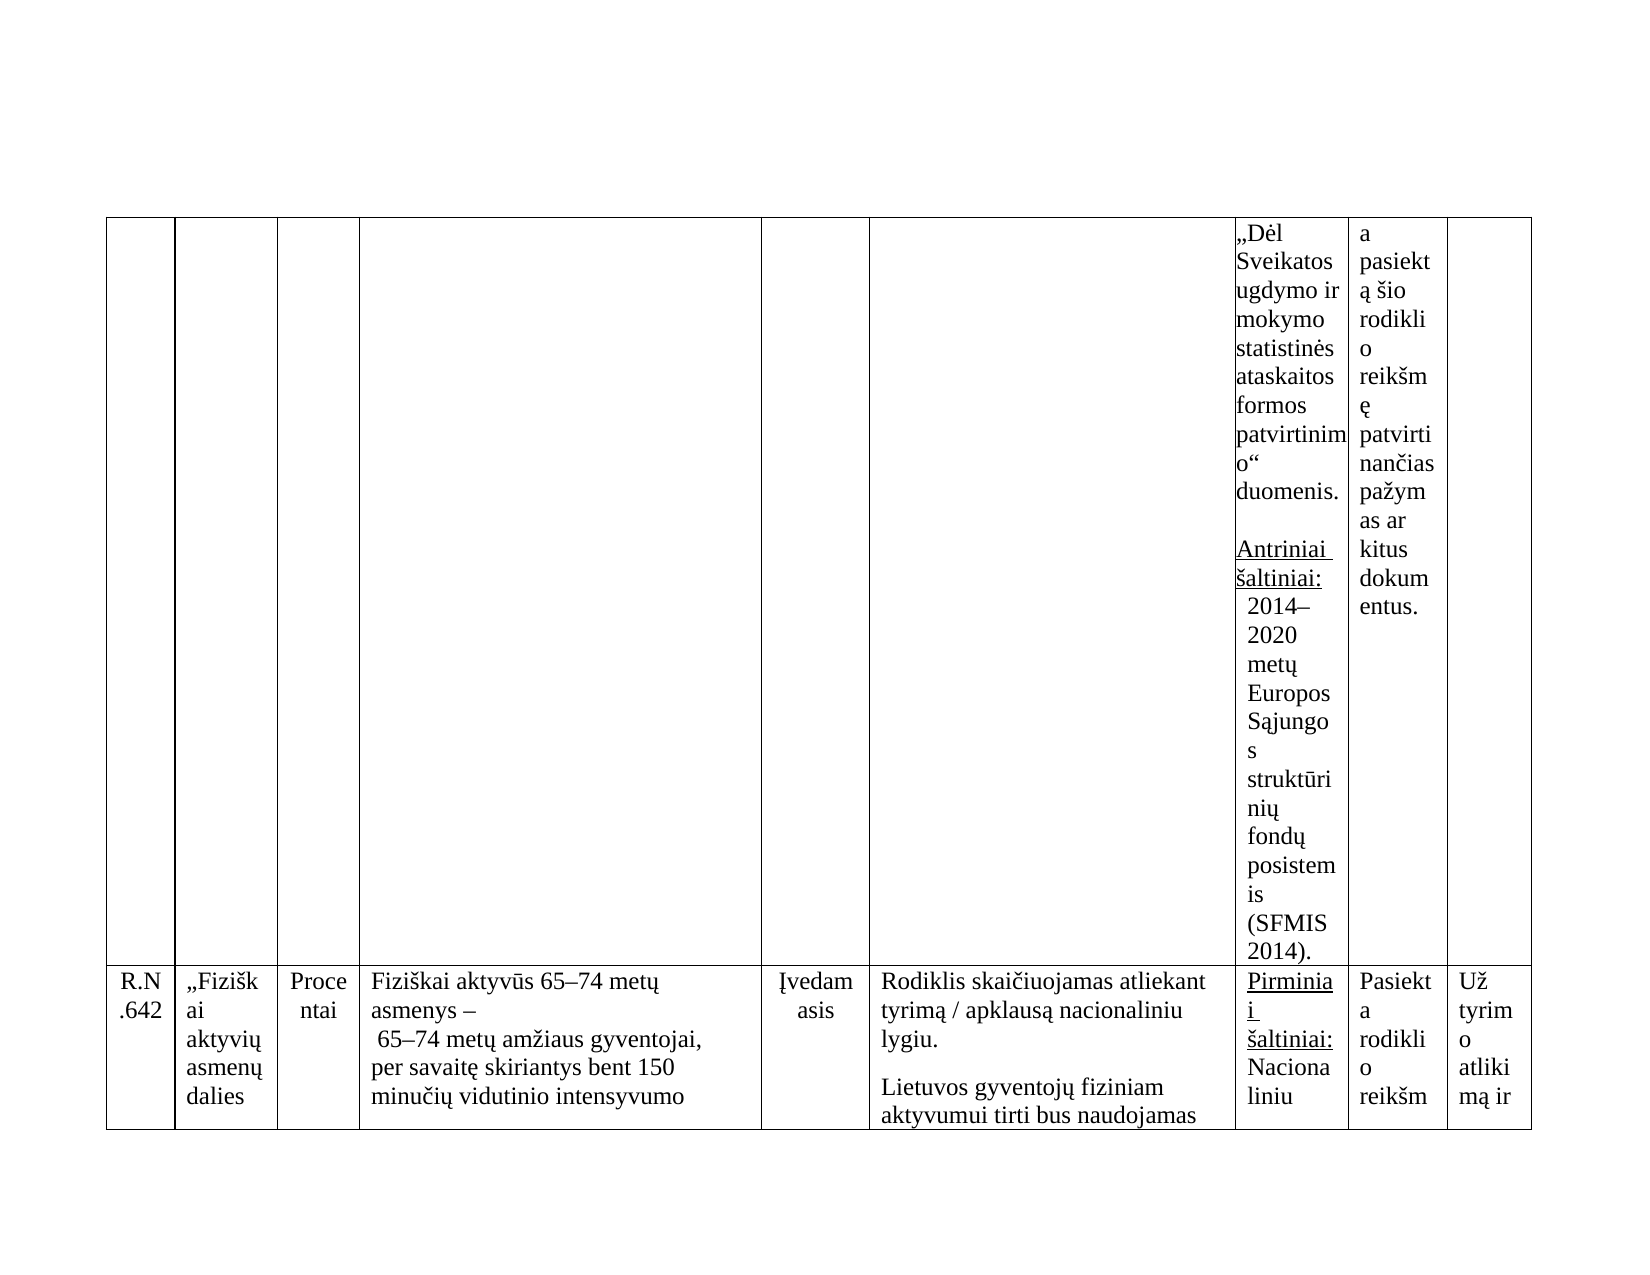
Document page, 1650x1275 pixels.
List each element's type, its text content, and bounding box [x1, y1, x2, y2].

table_cell [107, 218, 174, 965]
table_cell [1448, 218, 1531, 965]
table_cell Rodiklis skaičiuojamas atliekant tyrimą / apklausą nacionaliniu lygiu. Lietuvos gyventojų fiziniam aktyvumui tirti bus naudojamas [870, 966, 1235, 1129]
table_cell Už tyrimo atlikimą ir [1448, 966, 1531, 1129]
table_cell Pirminiai šaltiniai: Nacionaliniu [1236, 966, 1348, 1129]
table_cell R.N.642 [107, 966, 174, 1129]
table_cell „Dėl Sveikatos ugdymo ir mokymo statistinės ataskaitos formos patvirtinimo“ duomenis. Antriniai šaltiniai: 2014–2020 metų Europos Sąjungos struktūrinių fondų posistemis (SFMIS2014). [1236, 218, 1348, 965]
table_cell [360, 218, 761, 965]
table_cell [176, 218, 277, 965]
table_cell Procentai [278, 966, 359, 1129]
table_cell Įvedamasis [762, 966, 869, 1129]
table_cell „Fiziškai aktyvių asmenų dalies [176, 966, 277, 1129]
table_cell a pasiektą šio rodiklio reikšmę patvirtinančias pažymas ar kitus dokumentus. [1349, 218, 1447, 965]
table_cell [278, 218, 359, 965]
table_cell [762, 218, 869, 965]
table_cell [870, 218, 1235, 965]
table_cell Fiziškai aktyvūs 65–74 metų asmenys – 65–74 metų amžiaus gyventojai, per savaitę skiriantys bent 150 minučių vidutinio intensyvumo [360, 966, 761, 1129]
table_cell Pasiekta rodiklio reikšm [1349, 966, 1447, 1129]
